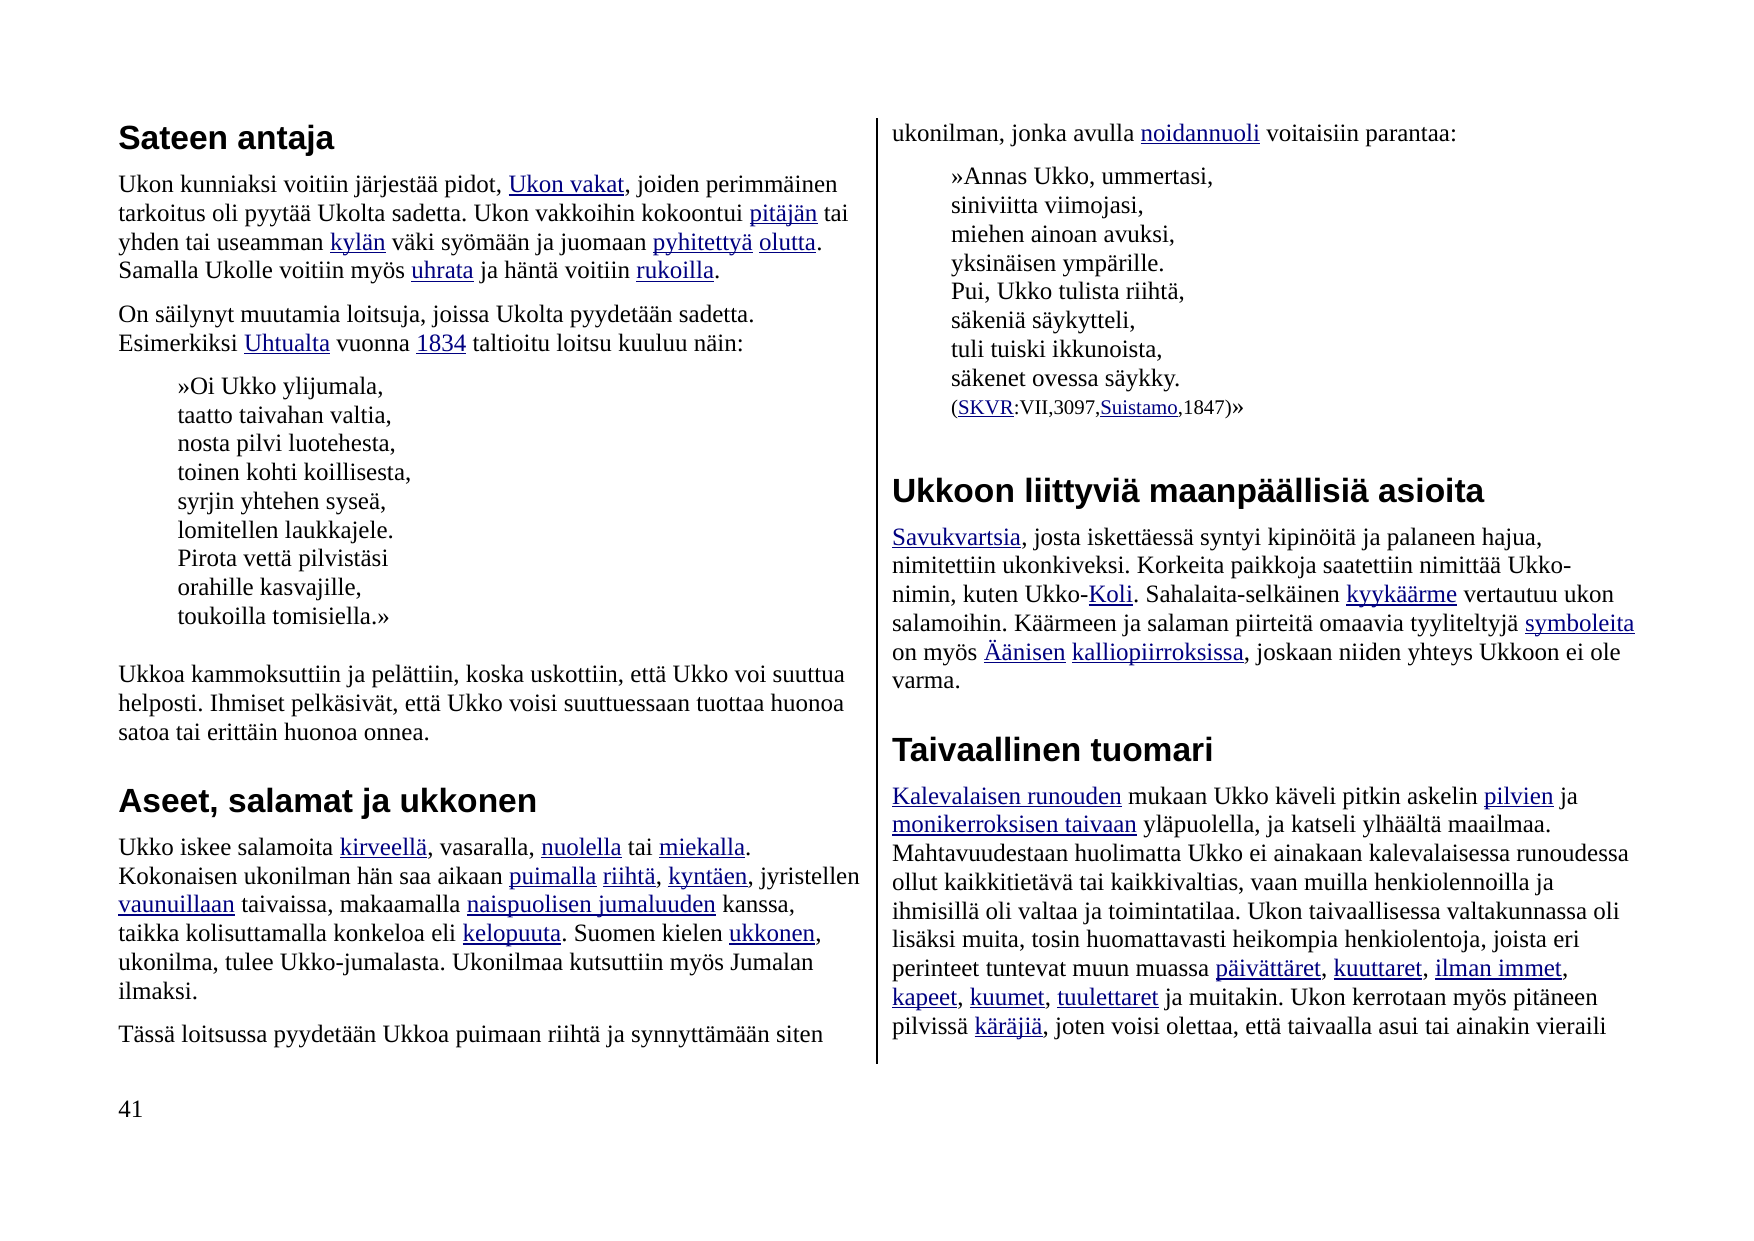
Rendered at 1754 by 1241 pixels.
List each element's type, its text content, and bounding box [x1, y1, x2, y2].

subtitle Ukkoon liittyviä maanpäällisiä asioita [892, 471, 1635, 509]
text Kalevalaisen runouden mukaan Ukko käveli pitkin askelin pilvien ja monikerroksisen taivaan yläpuolella, ja katseli ylhäältä maailmaa. Mahtavuudestaan huolimatta Ukko ei ainakaan kalevalaisessa runoudessa ollut kaikkitietävä tai kaikkivaltias, vaan muilla henkiolennoilla ja ihmisillä oli valtaa ja toimintatilaa. Ukon taivaallisessa valtakunnassa oli lisäksi muita, tosin huomattavasti heikompia henkiolentoja, joista eri perinteet tuntevat muun muassa päivättäret, kuuttaret, ilman immet, kapeet, kuumet, tuulettaret ja muitakin. Ukon kerrotaan myös pitäneen pilvissä käräjiä, joten voisi olettaa, että taivaalla asui tai ainakin vieraili [892, 781, 1635, 1039]
text »Annas Ukko, ummertasi, siniviitta viimojasi, miehen ainoan avuksi, yksinäisen ympärille. Pui, Ukko tulista riihtä, säkeniä säykytteli, tuli tuiski ikkunoista, säkenet ovessa säykky. (SKVR:VII,3097,Suistamo,1847)» [951, 161, 1576, 420]
text Ukkoa kammoksuttiin ja pelättiin, koska uskottiin, että Ukko voi suuttua helposti. Ihmiset pelkäsivät, että Ukko voisi suuttuessaan tuottaa huonoa satoa tai erittäin huonoa onnea. [118, 659, 862, 745]
text On säilynyt muutamia loitsuja, joissa Ukolta pyydetään sadetta. Esimerkiksi Uhtualta vuonna 1834 taltioitu loitsu kuuluu näin: [118, 299, 862, 356]
subtitle Sateen antaja [118, 118, 862, 157]
text Ukko iskee salamoita kirveellä, vasaralla, nuolella tai miekalla. Kokonaisen ukonilman hän saa aikaan puimalla riihtä, kyntäen, jyristellen vaunuillaan taivaissa, makaamalla naispuolisen jumaluuden kanssa, taikka kolisuttamalla konkeloa eli kelopuuta. Suomen kielen ukkonen, ukonilma, tulee Ukko-jumalasta. Ukonilmaa kutsuttiin myös Jumalan ilmaksi. [118, 832, 862, 1004]
subtitle Aseet, salamat ja ukkonen [118, 781, 862, 819]
text Savukvartsia, josta iskettäessä syntyi kipinöitä ja palaneen hajua, nimitettiin ukonkiveksi. Korkeita paikkoja saatettiin nimittää Ukko-nimin, kuten Ukko-Koli. Sahalaita-selkäinen kyykäärme vertautuu ukon salamoihin. Käärmeen ja salaman piirteitä omaavia tyyliteltyjä symboleita on myös Äänisen kalliopiirroksissa, joskaan niiden yhteys Ukkoon ei ole varma. [892, 522, 1635, 694]
text Tässä loitsussa pyydetään Ukkoa puimaan riihtä ja synnyttämään siten [118, 1019, 862, 1048]
text Ukon kunniaksi voitiin järjestää pidot, Ukon vakat, joiden perimmäinen tarkoitus oli pyytää Ukolta sadetta. Ukon vakkoihin kokoontui pitäjän tai yhden tai useamman kylän väki syömään ja juomaan pyhitettyä olutta. Samalla Ukolle voitiin myös uhrata ja häntä voitiin rukoilla. [118, 169, 862, 284]
text ukonilman, jonka avulla noidannuoli voitaisiin parantaa: [892, 118, 1635, 147]
text »Oi Ukko ylijumala, taatto taivahan valtia, nosta pilvi luotehesta, toinen kohti koillisesta, syrjin yhtehen syseä, lomitellen laukkajele. Pirota vettä pilvistäsi orahille kasvajille, toukoilla tomisiella.» [177, 371, 803, 630]
subtitle Taivaallinen tuomari [892, 729, 1635, 768]
